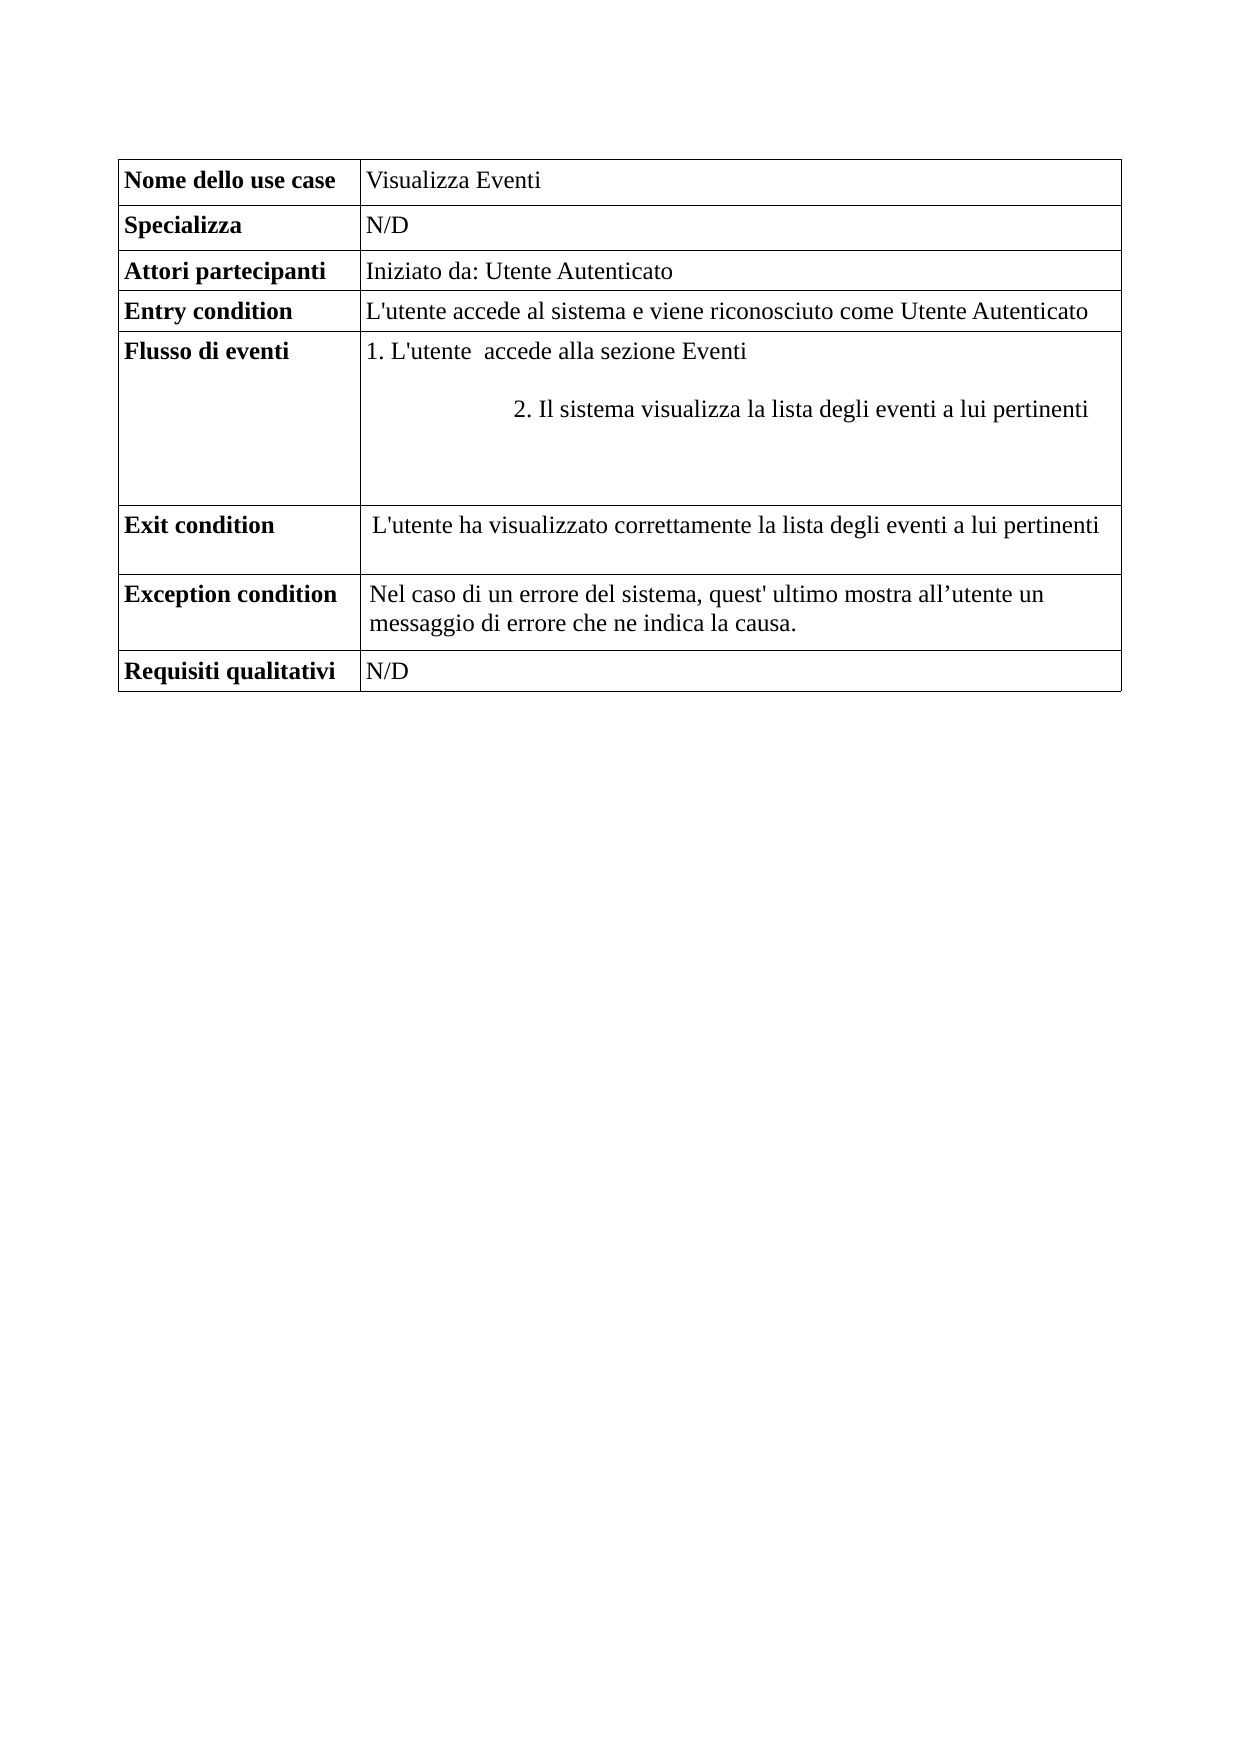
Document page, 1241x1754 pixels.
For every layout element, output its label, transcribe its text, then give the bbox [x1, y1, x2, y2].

table_cell Entry condition [119, 291, 360, 331]
table_cell Flusso di eventi [119, 332, 360, 505]
table_header Visualizza Eventi [361, 160, 1121, 205]
table_cell N/D [361, 651, 1121, 691]
table_cell Iniziato da: Utente Autenticato [361, 251, 1121, 290]
table_cell L'utente accede al sistema e viene riconosciuto come Utente Autenticato [361, 291, 1121, 331]
table_cell Attori partecipanti [119, 251, 360, 290]
table_cell L'utente ha visualizzato correttamente la lista degli eventi a lui pertinenti [361, 506, 1121, 574]
table_cell Exit condition [119, 506, 360, 574]
table_cell Specializza [119, 206, 360, 250]
table_cell Requisiti qualitativi [119, 651, 360, 691]
table_cell Nel caso di un errore del sistema, quest' ultimo mostra all’utente un messaggio di errore che ne indica la causa. [361, 575, 1121, 650]
table_header Nome dello use case [119, 160, 360, 205]
table_cell N/D [361, 206, 1121, 250]
table_cell L'utente accede alla sezione Eventi Il sistema visualizza la lista degli eventi a lui pertinenti [361, 332, 1121, 505]
table_cell Exception condition [119, 575, 360, 650]
